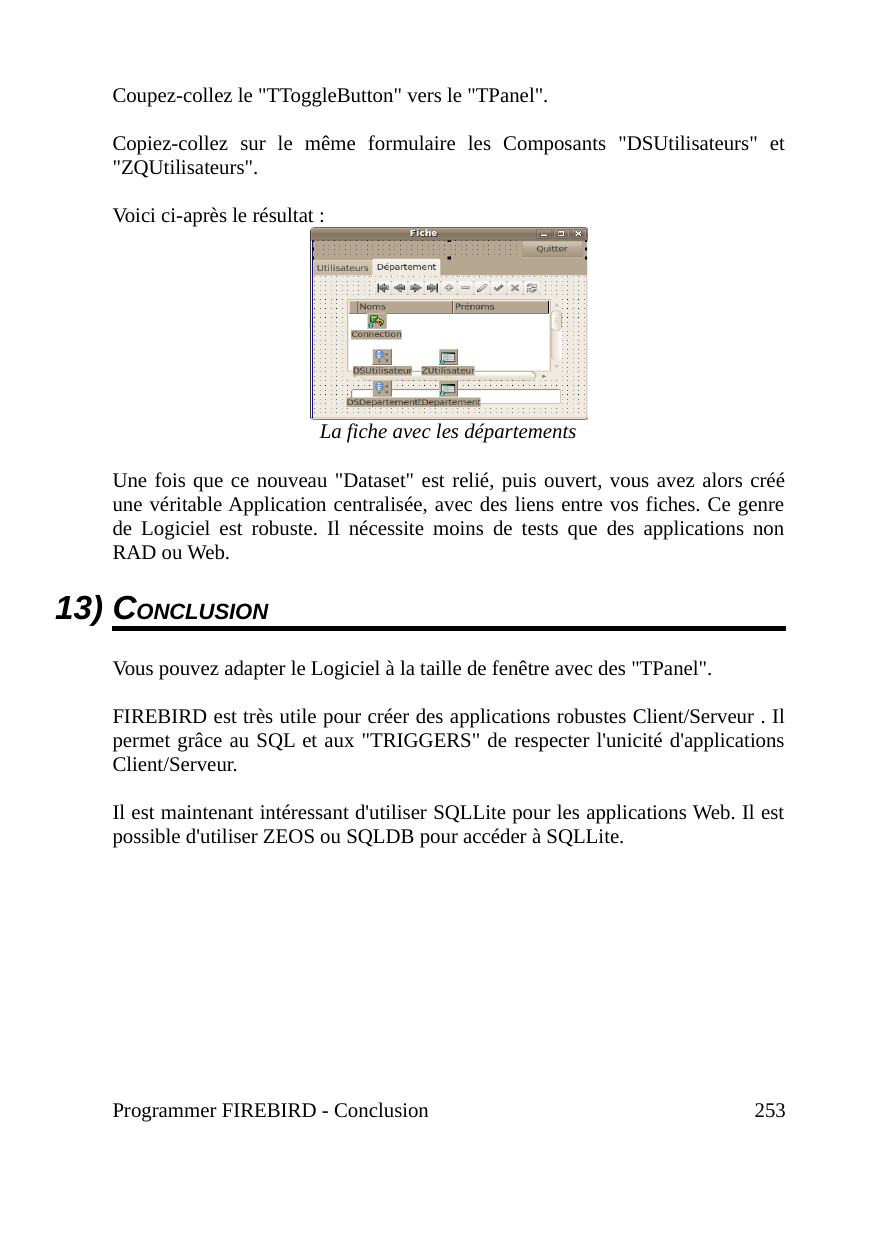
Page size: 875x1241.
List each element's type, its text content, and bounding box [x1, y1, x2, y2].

text Coupez-collez le "TToggleButton" vers le "TPanel". [112, 83, 786, 107]
text Une fois que ce nouveau "Dataset" est relié, puis ouvert, vous avez alors créé une véritable Application centralisée, avec des liens entre vos fiches. Ce genre de Logiciel est robuste. Il nécessite moins de tests que des applications non RAD ou Web. [112, 467, 786, 564]
text La fiche avec les départements [112, 419, 786, 443]
text Vous pouvez adapter le Logiciel à la taille de fenêtre avec des "TPanel". [112, 656, 786, 679]
text FIREBIRD est très utile pour créer des applications robustes Client/Serveur . Il permet grâce au SQL et aux "TRIGGERS" de respecter l'unicité d'applications Client/Serveur. [112, 704, 786, 776]
picture [309, 227, 588, 420]
text Copiez-collez sur le même formulaire les Composants "DSUtilisateurs" et "ZQUtilisateurs". [112, 131, 786, 179]
text Voici ci-après le résultat : [112, 203, 786, 227]
text Il est maintenant intéressant d'utiliser SQLLite pour les applications Web. Il est possible d'utiliser ZEOS ou SQLDB pour accéder à SQLLite. [112, 800, 786, 848]
subtitle Conclusion [112, 588, 786, 626]
